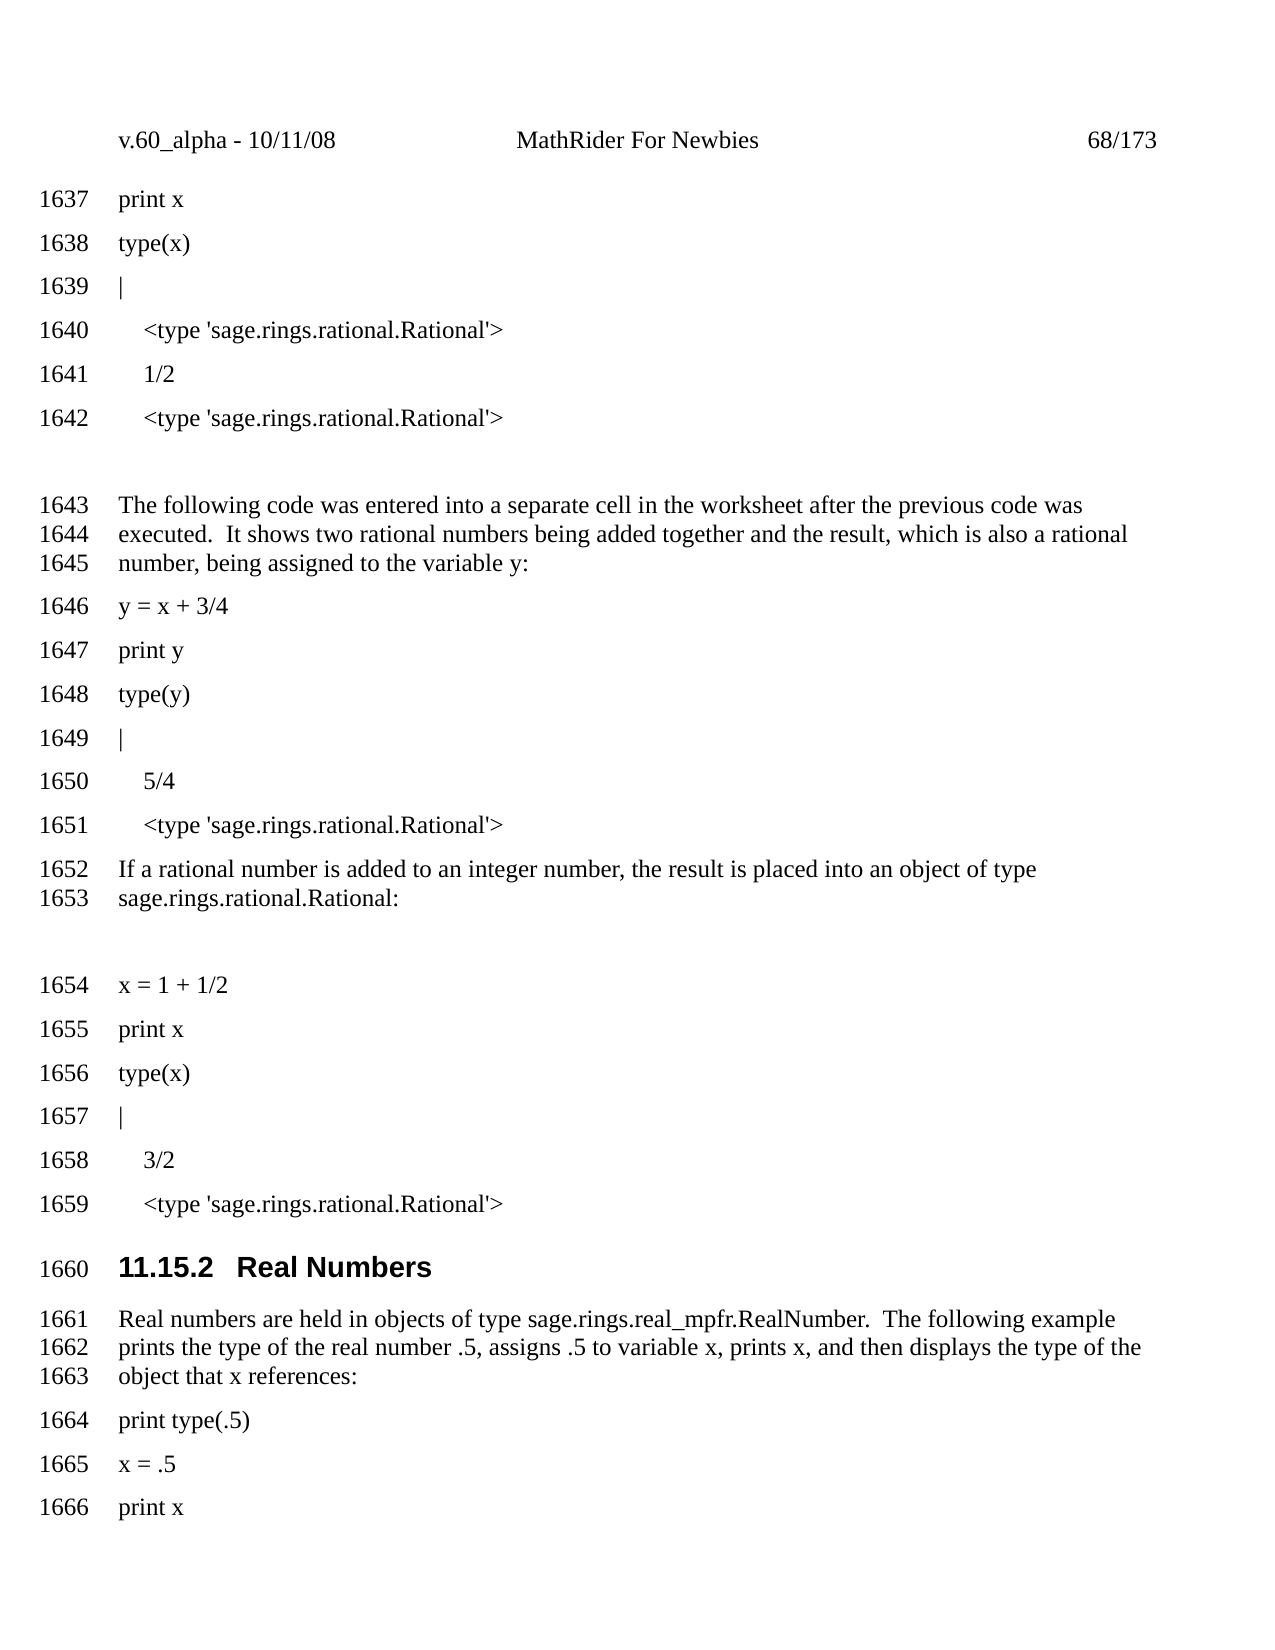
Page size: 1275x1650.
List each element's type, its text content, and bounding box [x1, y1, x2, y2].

text If a rational number is added to an integer number, the result is placed into an object of type sage.rings.rational.Rational: [118, 854, 1157, 911]
text The following code was entered into a separate cell in the worksheet after the previous code was executed. It shows two rational numbers being added together and the result, which is also a rational number, being assigned to the variable y: [118, 490, 1157, 576]
text | [118, 271, 1157, 300]
text type(y) [118, 679, 1157, 708]
text print x [118, 1014, 1157, 1043]
text print type(.5) [118, 1405, 1157, 1434]
text 3/2 [118, 1145, 1157, 1174]
text | [118, 1101, 1157, 1130]
text <type 'sage.rings.rational.Rational'> [118, 810, 1157, 839]
subtitle Real Numbers [118, 1250, 1157, 1284]
text 5/4 [118, 766, 1157, 795]
text print x [118, 184, 1157, 213]
text | [118, 723, 1157, 751]
text print y [118, 635, 1157, 664]
text <type 'sage.rings.rational.Rational'> [118, 403, 1157, 431]
text <type 'sage.rings.rational.Rational'> [118, 1189, 1157, 1218]
text type(x) [118, 228, 1157, 256]
text <type 'sage.rings.rational.Rational'> [118, 315, 1157, 344]
text type(x) [118, 1058, 1157, 1086]
text print x [118, 1492, 1157, 1521]
text y = x + 3/4 [118, 591, 1157, 620]
text 1/2 [118, 359, 1157, 388]
text x = .5 [118, 1449, 1157, 1477]
text Real numbers are held in objects of type sage.rings.real_mpfr.RealNumber. The following example prints the type of the real number .5, assigns .5 to variable x, prints x, and then displays the type of the object that x references: [118, 1304, 1157, 1390]
text x = 1 + 1/2 [118, 970, 1157, 999]
